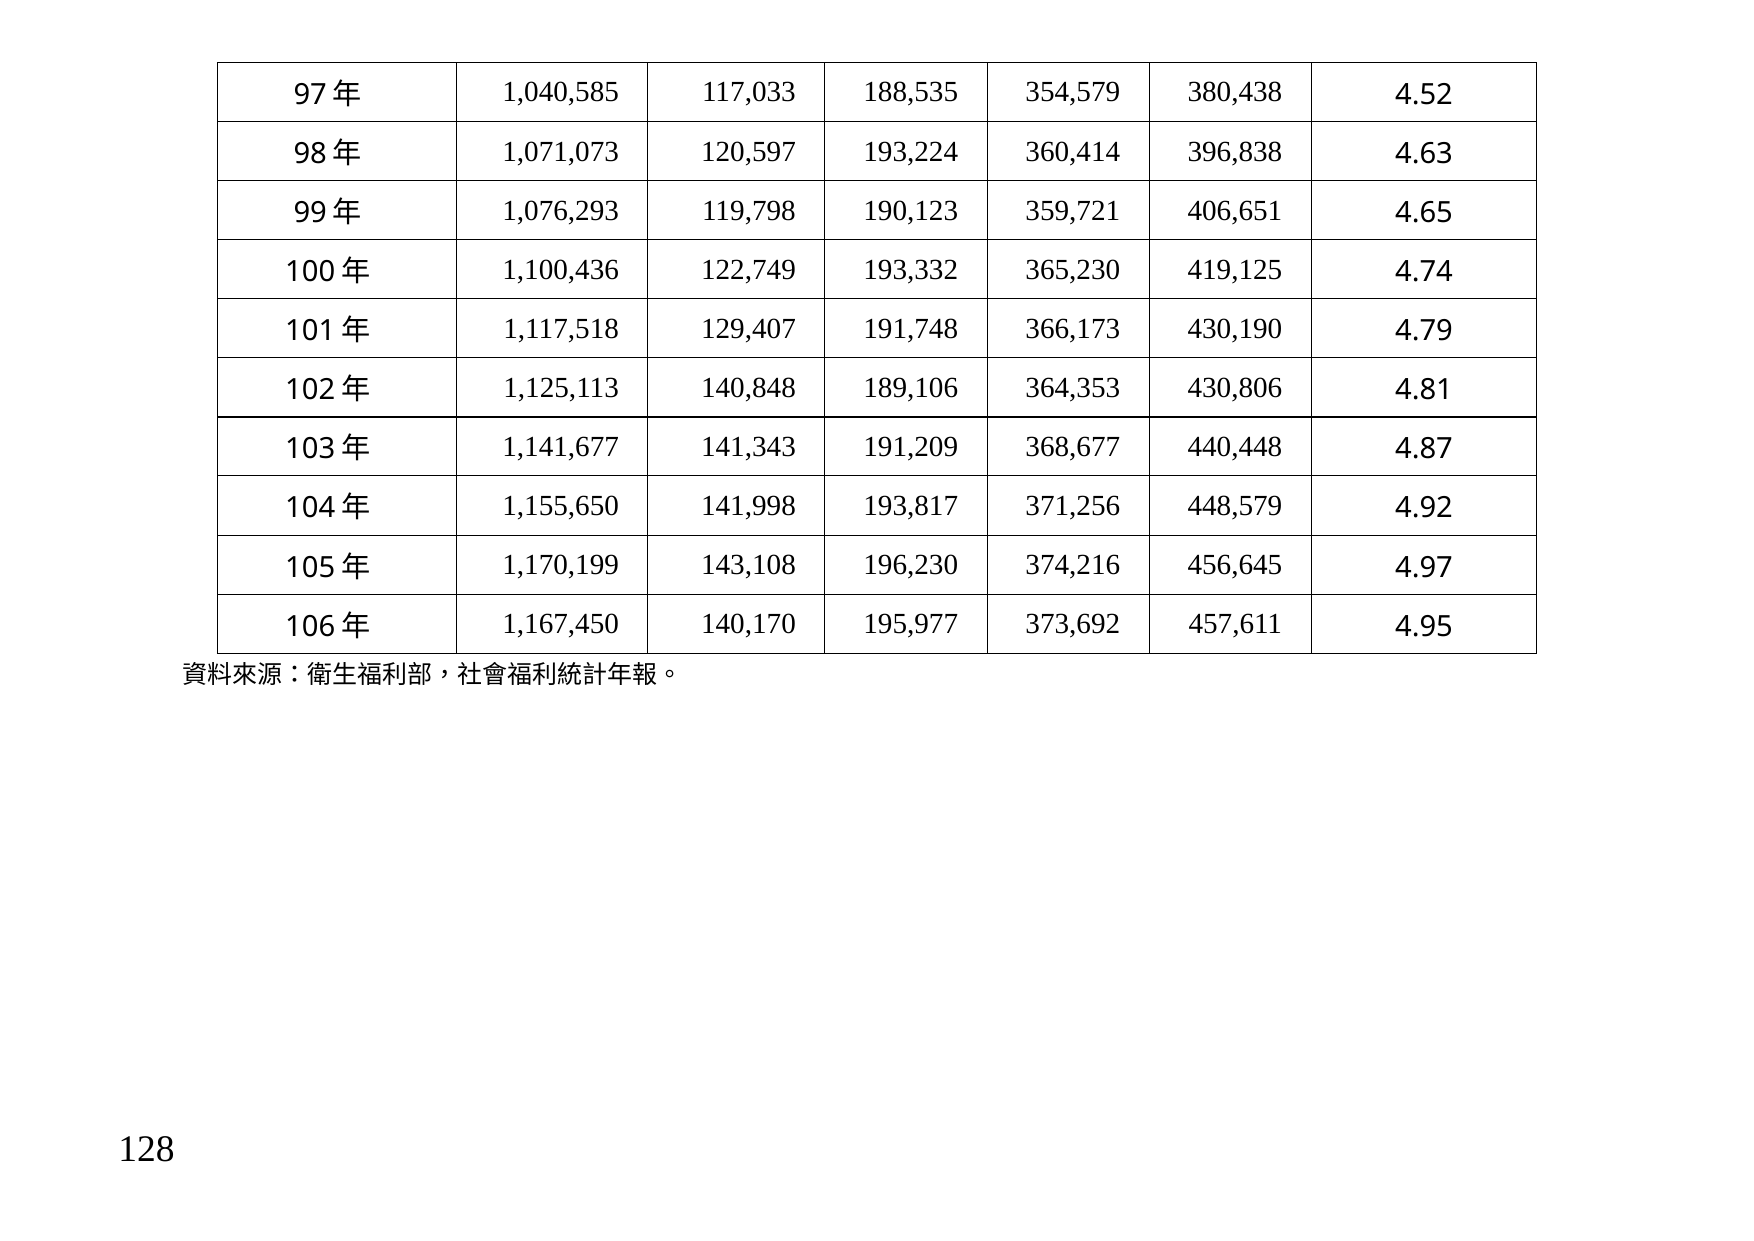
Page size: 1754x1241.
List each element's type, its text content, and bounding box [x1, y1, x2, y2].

table_cell 368,677 [988, 418, 1149, 475]
table_cell 103年 [218, 418, 456, 475]
table_cell 4.74 [1312, 240, 1536, 298]
table_cell 140,848 [648, 358, 824, 416]
table_cell 4.92 [1312, 476, 1536, 534]
table_cell 4.79 [1312, 299, 1536, 357]
table_cell 4.95 [1312, 595, 1536, 653]
table_cell 106年 [218, 595, 456, 653]
table_cell 191,209 [825, 418, 987, 475]
table_cell 1,167,450 [457, 595, 647, 653]
table_cell 189,106 [825, 358, 987, 416]
table_cell 196,230 [825, 536, 987, 593]
table_cell 365,230 [988, 240, 1149, 298]
table_cell 191,748 [825, 299, 987, 357]
table_cell 359,721 [988, 181, 1149, 239]
table_cell 4.63 [1312, 122, 1536, 180]
table_cell 1,100,436 [457, 240, 647, 298]
table_cell 4.81 [1312, 358, 1536, 416]
table_cell 141,998 [648, 476, 824, 534]
table_cell 129,407 [648, 299, 824, 357]
table_cell 140,170 [648, 595, 824, 653]
table_cell 456,645 [1150, 536, 1311, 593]
table_cell 195,977 [825, 595, 987, 653]
table_cell 1,117,518 [457, 299, 647, 357]
table_cell 190,123 [825, 181, 987, 239]
table_cell 97年 [218, 63, 456, 121]
table_cell 117,033 [648, 63, 824, 121]
table_cell 193,817 [825, 476, 987, 534]
table_cell 122,749 [648, 240, 824, 298]
table_cell 371,256 [988, 476, 1149, 534]
table_cell 1,170,199 [457, 536, 647, 593]
table_cell 1,071,073 [457, 122, 647, 180]
table_cell 457,611 [1150, 595, 1311, 653]
table_cell 102年 [218, 358, 456, 416]
table_cell 373,692 [988, 595, 1149, 653]
table_cell 364,353 [988, 358, 1149, 416]
table_cell 188,535 [825, 63, 987, 121]
table_cell 419,125 [1150, 240, 1311, 298]
table_cell 105年 [218, 536, 456, 593]
table_cell 440,448 [1150, 418, 1311, 475]
table_cell 1,076,293 [457, 181, 647, 239]
table_cell 354,579 [988, 63, 1149, 121]
table_cell 380,438 [1150, 63, 1311, 121]
table_cell 100年 [218, 240, 456, 298]
table_cell 143,108 [648, 536, 824, 593]
table_cell 430,806 [1150, 358, 1311, 416]
table_cell 1,141,677 [457, 418, 647, 475]
table_cell 1,155,650 [457, 476, 647, 534]
table_cell 120,597 [648, 122, 824, 180]
table_cell 193,224 [825, 122, 987, 180]
table_cell 101年 [218, 299, 456, 357]
table_cell 366,173 [988, 299, 1149, 357]
table_cell 119,798 [648, 181, 824, 239]
table_cell 448,579 [1150, 476, 1311, 534]
table_cell 193,332 [825, 240, 987, 298]
table_cell 396,838 [1150, 122, 1311, 180]
text 資料來源：衛生福利部，社會福利統計年報。 [162, 654, 1636, 691]
table_cell 1,040,585 [457, 63, 647, 121]
table_cell 406,651 [1150, 181, 1311, 239]
table_cell 374,216 [988, 536, 1149, 593]
table_cell 430,190 [1150, 299, 1311, 357]
table_cell 4.65 [1312, 181, 1536, 239]
table_cell 104年 [218, 476, 456, 534]
table_cell 4.97 [1312, 536, 1536, 593]
table_cell 4.52 [1312, 63, 1536, 121]
table_cell 4.87 [1312, 418, 1536, 475]
table_cell 99年 [218, 181, 456, 239]
table_cell 98年 [218, 122, 456, 180]
table_cell 141,343 [648, 418, 824, 475]
table_cell 360,414 [988, 122, 1149, 180]
table_cell 1,125,113 [457, 358, 647, 416]
